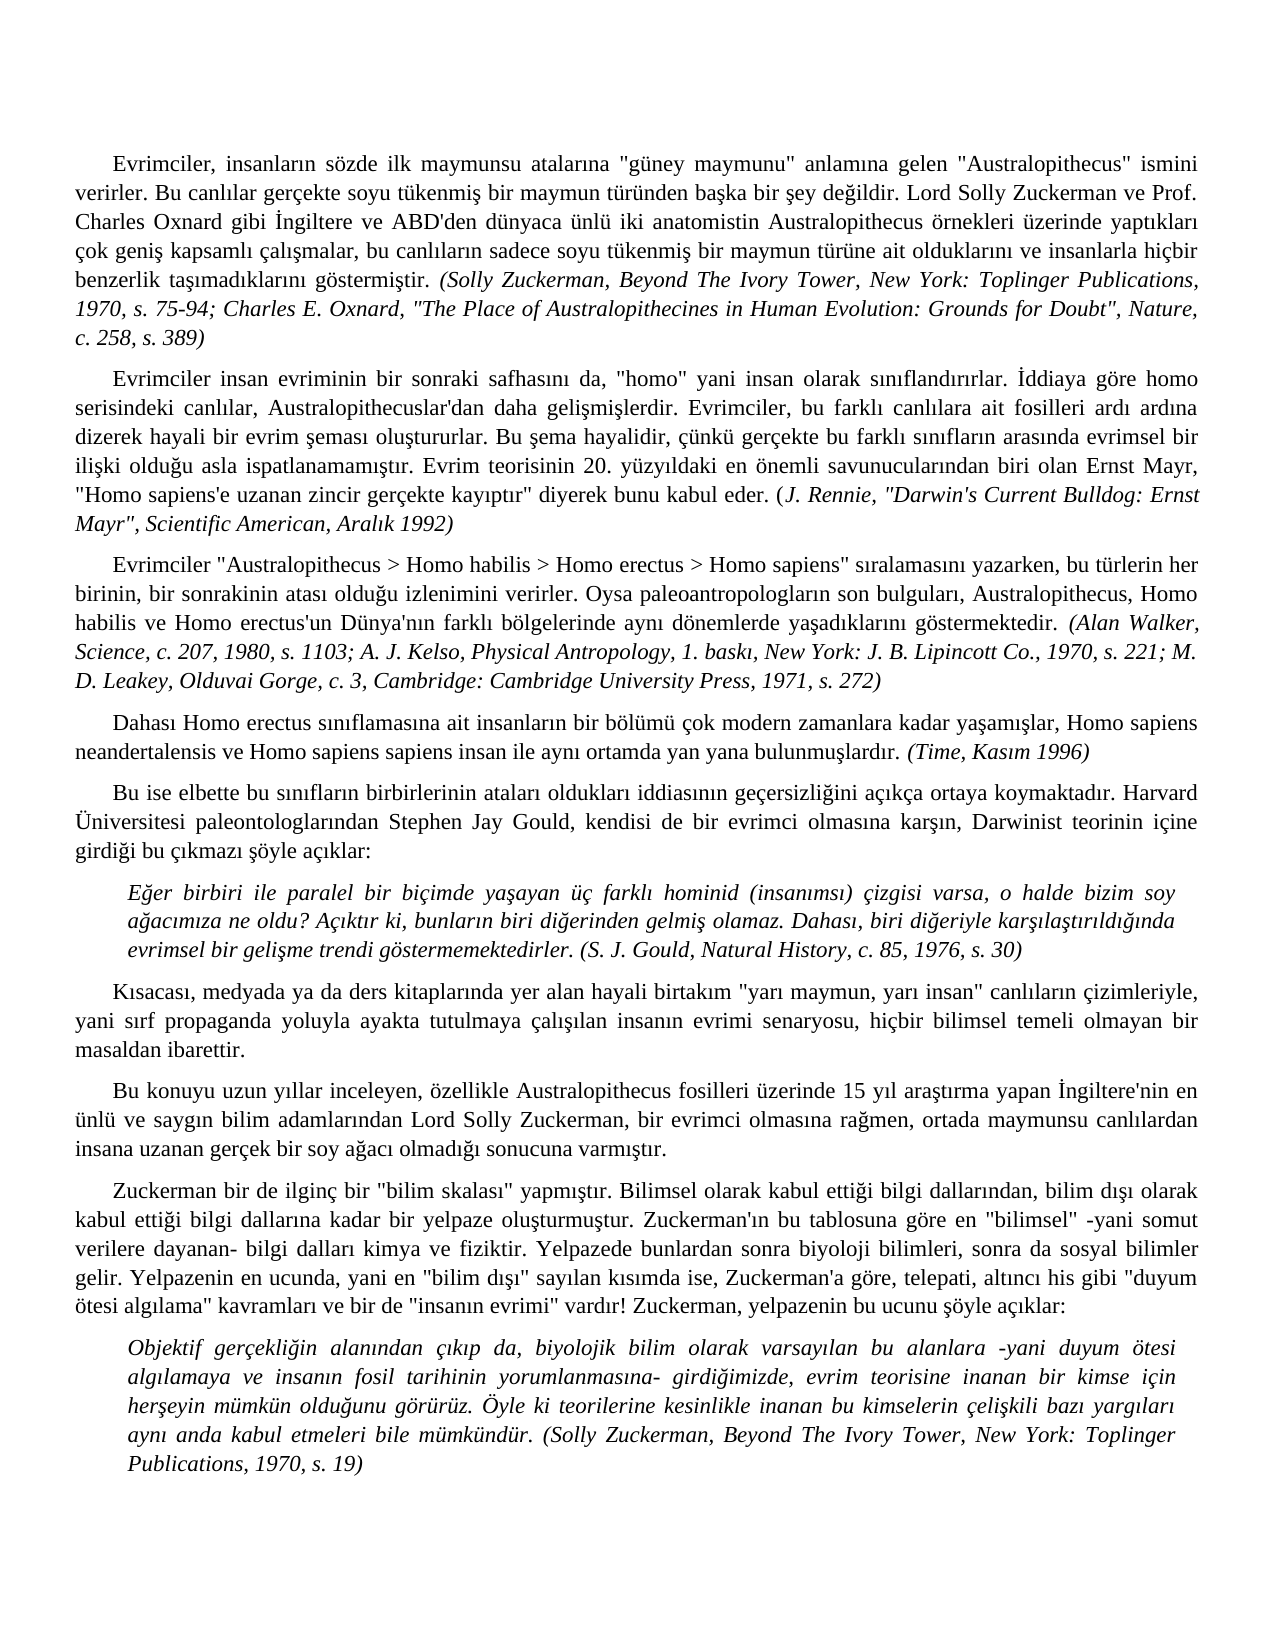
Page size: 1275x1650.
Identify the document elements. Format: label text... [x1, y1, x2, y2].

text Eğer birbiri ile paralel bir biçimde yaşayan üç farklı hominid (insanımsı) çizgisi varsa, o halde bizim soy ağacımıza ne oldu? Açıktır ki, bunların biri diğerinden gelmiş olamaz. Dahası, biri diğeriyle karşılaştırıldığında evrimsel bir gelişme trendi göstermemektedirler. (S. J. Gould, Natural History, c. 85, 1976, s. 30) [127, 878, 1177, 963]
text Kısacası, medyada ya da ders kitaplarında yer alan hayali birtakım "yarı maymun, yarı insan" canlıların çizimleriyle, yani sırf propaganda yoluyla ayakta tutulmaya çalışılan insanın evrimi senaryosu, hiçbir bilimsel temeli olmayan bir masaldan ibarettir. [75, 978, 1200, 1062]
text Objektif gerçekliğin alanından çıkıp da, biyolojik bilim olarak varsayılan bu alanlara -yani duyum ötesi algılamaya ve insanın fosil tarihinin yorumlanmasına- girdiğimizde, evrim teorisine inanan bir kimse için herşeyin mümkün olduğunu görürüz. Öyle ki teorilerine kesinlikle inanan bu kimselerin çelişkili bazı yargıları aynı anda kabul etmeleri bile mümkündür. (Solly Zuckerman, Beyond The Ivory Tower, New York: Toplinger Publications, 1970, s. 19) [127, 1334, 1177, 1476]
text Dahası Homo erectus sınıflamasına ait insanların bir bölümü çok modern zamanlara kadar yaşamışlar, Homo sapiens neandertalensis ve Homo sapiens sapiens insan ile aynı ortamda yan yana bulunmuşlardır. (Time, Kasım 1996) [75, 709, 1200, 764]
text Evrimciler, insanların sözde ilk maymunsu atalarına "güney maymunu" anlamına gelen "Australopithecus" ismini verirler. Bu canlılar gerçekte soyu tükenmiş bir maymun türünden başka bir şey değildir. Lord Solly Zuckerman ve Prof. Charles Oxnard gibi İngiltere ve ABD'den dünyaca ünlü iki anatomistin Australopithecus örnekleri üzerinde yaptıkları çok geniş kapsamlı çalışmalar, bu canlıların sadece soyu tükenmiş bir maymun türüne ait olduklarını ve insanlarla hiçbir benzerlik taşımadıklarını göstermiştir. (Solly Zuckerman, Beyond The Ivory Tower, New York: Toplinger Publications, 1970, s. 75-94; Charles E. Oxnard, "The Place of Australopithecines in Human Evolution: Grounds for Doubt", Nature, c. 258, s. 389) [75, 150, 1200, 350]
text Evrimciler insan evriminin bir sonraki safhasını da, "homo" yani insan olarak sınıflandırırlar. İddiaya göre homo serisindeki canlılar, Australopithecuslar'dan daha gelişmişlerdir. Evrimciler, bu farklı canlılara ait fosilleri ardı ardına dizerek hayali bir evrim şeması oluştururlar. Bu şema hayalidir, çünkü gerçekte bu farklı sınıfların arasında evrimsel bir ilişki olduğu asla ispatlanamamıştır. Evrim teorisinin 20. yüzyıldaki en önemli savunucularından biri olan Ernst Mayr, "Homo sapiens'e uzanan zincir gerçekte kayıptır" diyerek bunu kabul eder. (J. Rennie, "Darwin's Current Bulldog: Ernst Mayr", Scientific American, Aralık 1992) [75, 365, 1200, 536]
text Bu ise elbette bu sınıfların birbirlerinin ataları oldukları iddiasının geçersizliğini açıkça ortaya koymaktadır. Harvard Üniversitesi paleontologlarından Stephen Jay Gould, kendisi de bir evrimci olmasına karşın, Darwinist teorinin içine girdiği bu çıkmazı şöyle açıklar: [75, 779, 1200, 863]
text Evrimciler "Australopithecus > Homo habilis > Homo erectus > Homo sapiens" sıralamasını yazarken, bu türlerin her birinin, bir sonrakinin atası olduğu izlenimini verirler. Oysa paleoantropologların son bulguları, Australopithecus, Homo habilis ve Homo erectus'un Dünya'nın farklı bölgelerinde aynı dönemlerde yaşadıklarını göstermektedir. (Alan Walker, Science, c. 207, 1980, s. 1103; A. J. Kelso, Physical Antropology, 1. baskı, New York: J. B. Lipincott Co., 1970, s. 221; M. D. Leakey, Olduvai Gorge, c. 3, Cambridge: Cambridge University Press, 1971, s. 272) [75, 551, 1200, 694]
text Bu konuyu uzun yıllar inceleyen, özellikle Australopithecus fosilleri üzerinde 15 yıl araştırma yapan İngiltere'nin en ünlü ve saygın bilim adamlarından Lord Solly Zuckerman, bir evrimci olmasına rağmen, ortada maymunsu canlılardan insana uzanan gerçek bir soy ağacı olmadığı sonucuna varmıştır. [75, 1077, 1200, 1162]
text Zuckerman bir de ilginç bir "bilim skalası" yapmıştır. Bilimsel olarak kabul ettiği bilgi dallarından, bilim dışı olarak kabul ettiği bilgi dallarına kadar bir yelpaze oluşturmuştur. Zuckerman'ın bu tablosuna göre en "bilimsel" -yani somut verilere dayanan- bilgi dalları kimya ve fiziktir. Yelpazede bunlardan sonra biyoloji bilimleri, sonra da sosyal bilimler gelir. Yelpazenin en ucunda, yani en "bilim dışı" sayılan kısımda ise, Zuckerman'a göre, telepati, altıncı his gibi "duyum ötesi algılama" kavramları ve bir de "insanın evrimi" vardır! Zuckerman, yelpazenin bu ucunu şöyle açıklar: [75, 1177, 1200, 1319]
